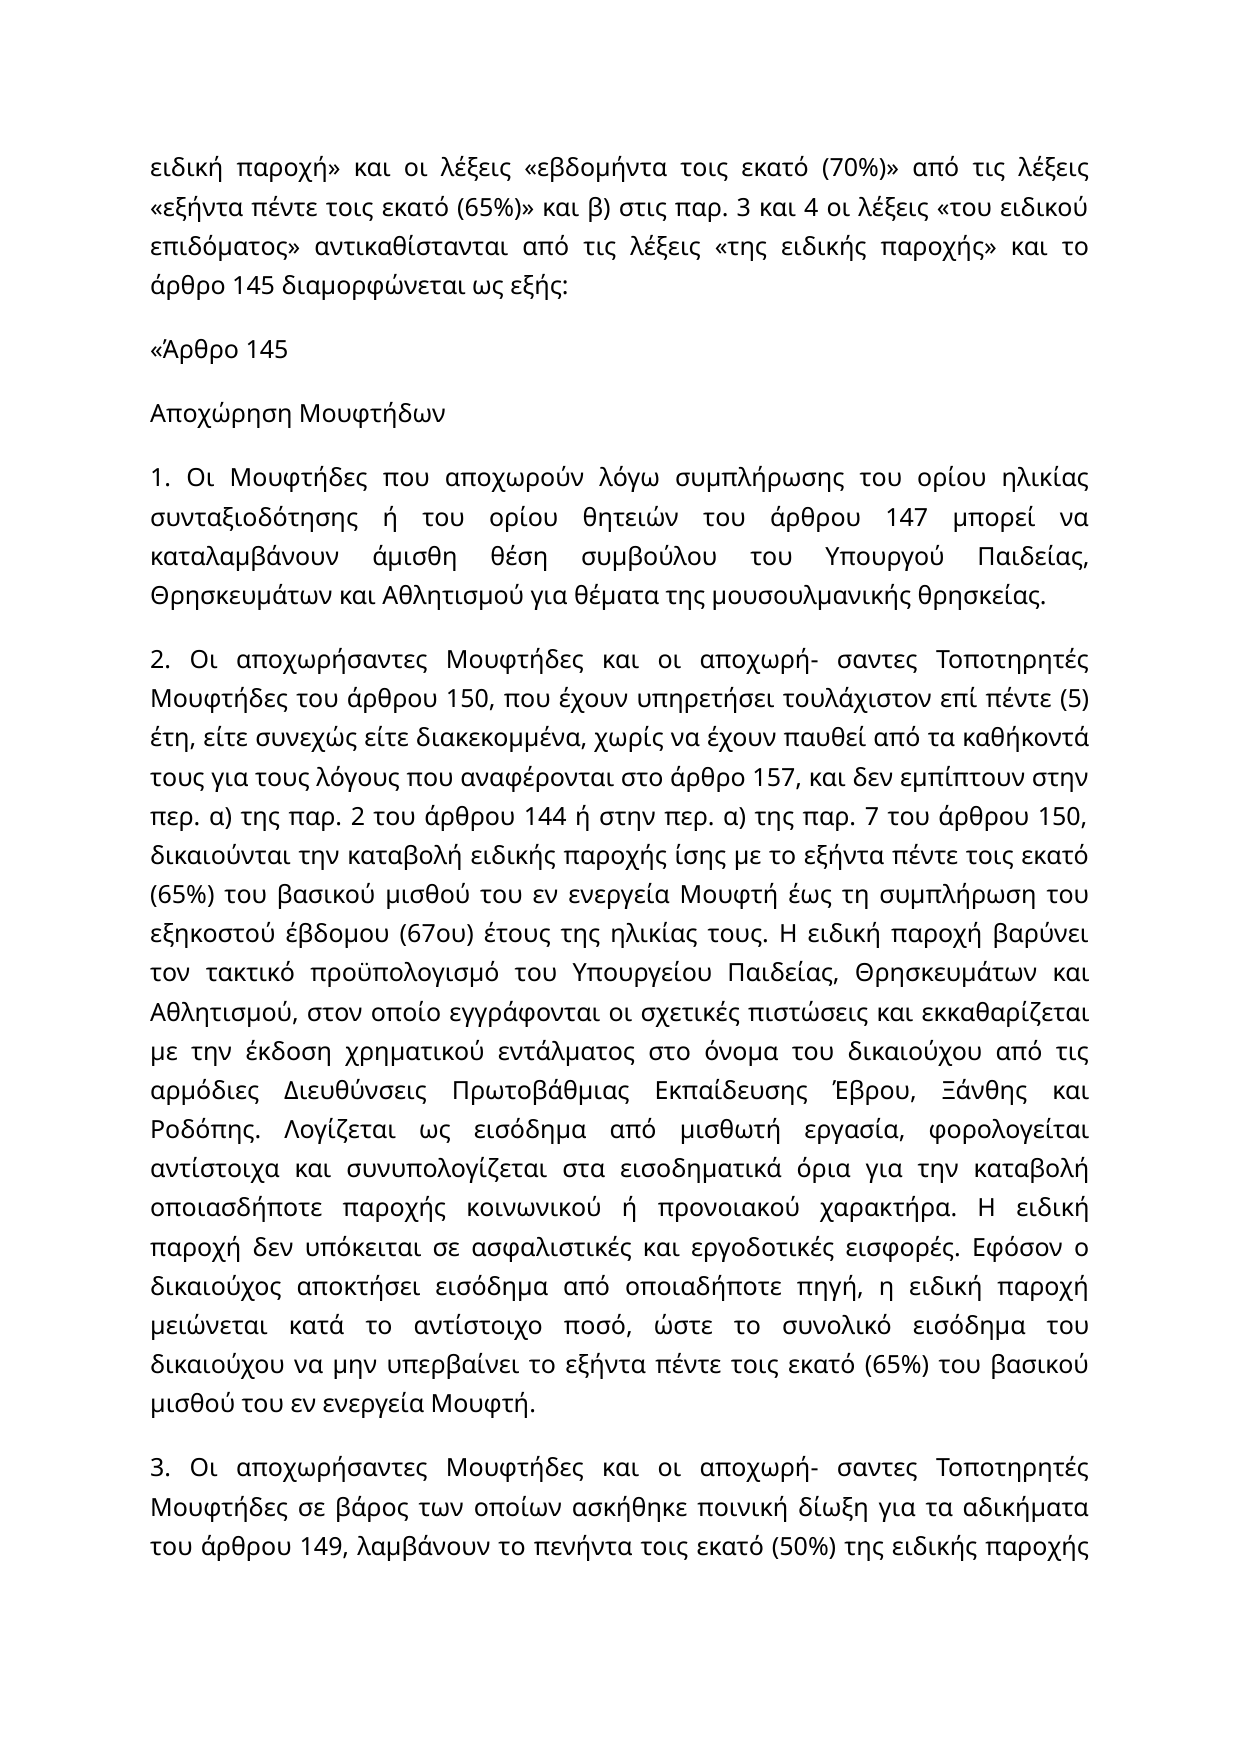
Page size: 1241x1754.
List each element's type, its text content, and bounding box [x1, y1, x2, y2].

text 1. Οι Μουφτήδες που αποχωρούν λόγω συμπλήρωσης του ορίου ηλικίας συνταξιοδότησης ή του ορίου θητειών του άρθρου 147 μπορεί να καταλαμβάνουν άμισθη θέση συμβούλου του Υπουργού Παιδείας, Θρησκευμάτων και Αθλητισμού για θέματα της μουσουλμανικής θρησκείας. [150, 460, 1090, 612]
text ειδική παροχή» και οι λέξεις «εβδομήντα τοις εκατό (70%)» από τις λέξεις «εξήντα πέντε τοις εκατό (65%)» και β) στις παρ. 3 και 4 οι λέξεις «του ειδικού επιδόματος» αντικαθίστανται από τις λέξεις «της ειδικής παροχής» και το άρθρο 145 διαμορφώνεται ως εξής: [150, 150, 1090, 302]
text 3. Οι αποχωρήσαντες Μουφτήδες και οι αποχωρή- σαντες Τοποτηρητές Μουφτήδες σε βάρος των οποίων ασκήθηκε ποινική δίωξη για τα αδικήματα του άρθρου 149, λαμβάνουν το πενήντα τοις εκατό (50%) της ειδικής παροχής [150, 1450, 1090, 1562]
text Αποχώρηση Μουφτήδων [150, 396, 1090, 430]
text «Άρθρο 145 [150, 332, 1090, 366]
text 2. Οι αποχωρήσαντες Μουφτήδες και οι αποχωρή- σαντες Τοποτηρητές Μουφτήδες του άρθρου 150, που έχουν υπηρετήσει τουλάχιστον επί πέντε (5) έτη, είτε συνεχώς είτε διακεκομμένα, χωρίς να έχουν παυθεί από τα καθήκοντά τους για τους λόγους που αναφέρονται στο άρθρο 157, και δεν εμπίπτουν στην περ. α) της παρ. 2 του άρθρου 144 ή στην περ. α) της παρ. 7 του άρθρου 150, δικαιούνται την καταβολή ειδικής παροχής ίσης με το εξήντα πέντε τοις εκατό (65%) του βασικού μισθού του εν ενεργεία Μουφτή έως τη συμπλήρωση του εξηκοστού έβδομου (67ου) έτους της ηλικίας τους. Η ειδική παροχή βαρύνει τον τακτικό προϋπολογισμό του Υπουργείου Παιδείας, Θρησκευμάτων και Αθλητισμού, στον οποίο εγγράφονται οι σχετικές πιστώσεις και εκκαθαρίζεται με την έκδοση χρηματικού εντάλματος στο όνομα του δικαιούχου από τις αρμόδιες Διευθύνσεις Πρωτοβάθμιας Εκπαίδευσης Έβρου, Ξάνθης και Ροδόπης. Λογίζεται ως εισόδημα από μισθωτή εργασία, φορολογείται αντίστοιχα και συνυπολογίζεται στα εισοδηματικά όρια για την καταβολή οποιασδήποτε παροχής κοινωνικού ή προνοιακού χαρακτήρα. Η ειδική παροχή δεν υπόκειται σε ασφαλιστικές και εργοδοτικές εισφορές. Εφόσον ο δικαιούχος αποκτήσει εισόδημα από οποιαδήποτε πηγή, η ειδική παροχή μειώνεται κατά το αντίστοιχο ποσό, ώστε το συνολικό εισόδημα του δικαιούχου να μην υπερβαίνει το εξήντα πέντε τοις εκατό (65%) του βασικού μισθού του εν ενεργεία Μουφτή. [150, 642, 1090, 1420]
